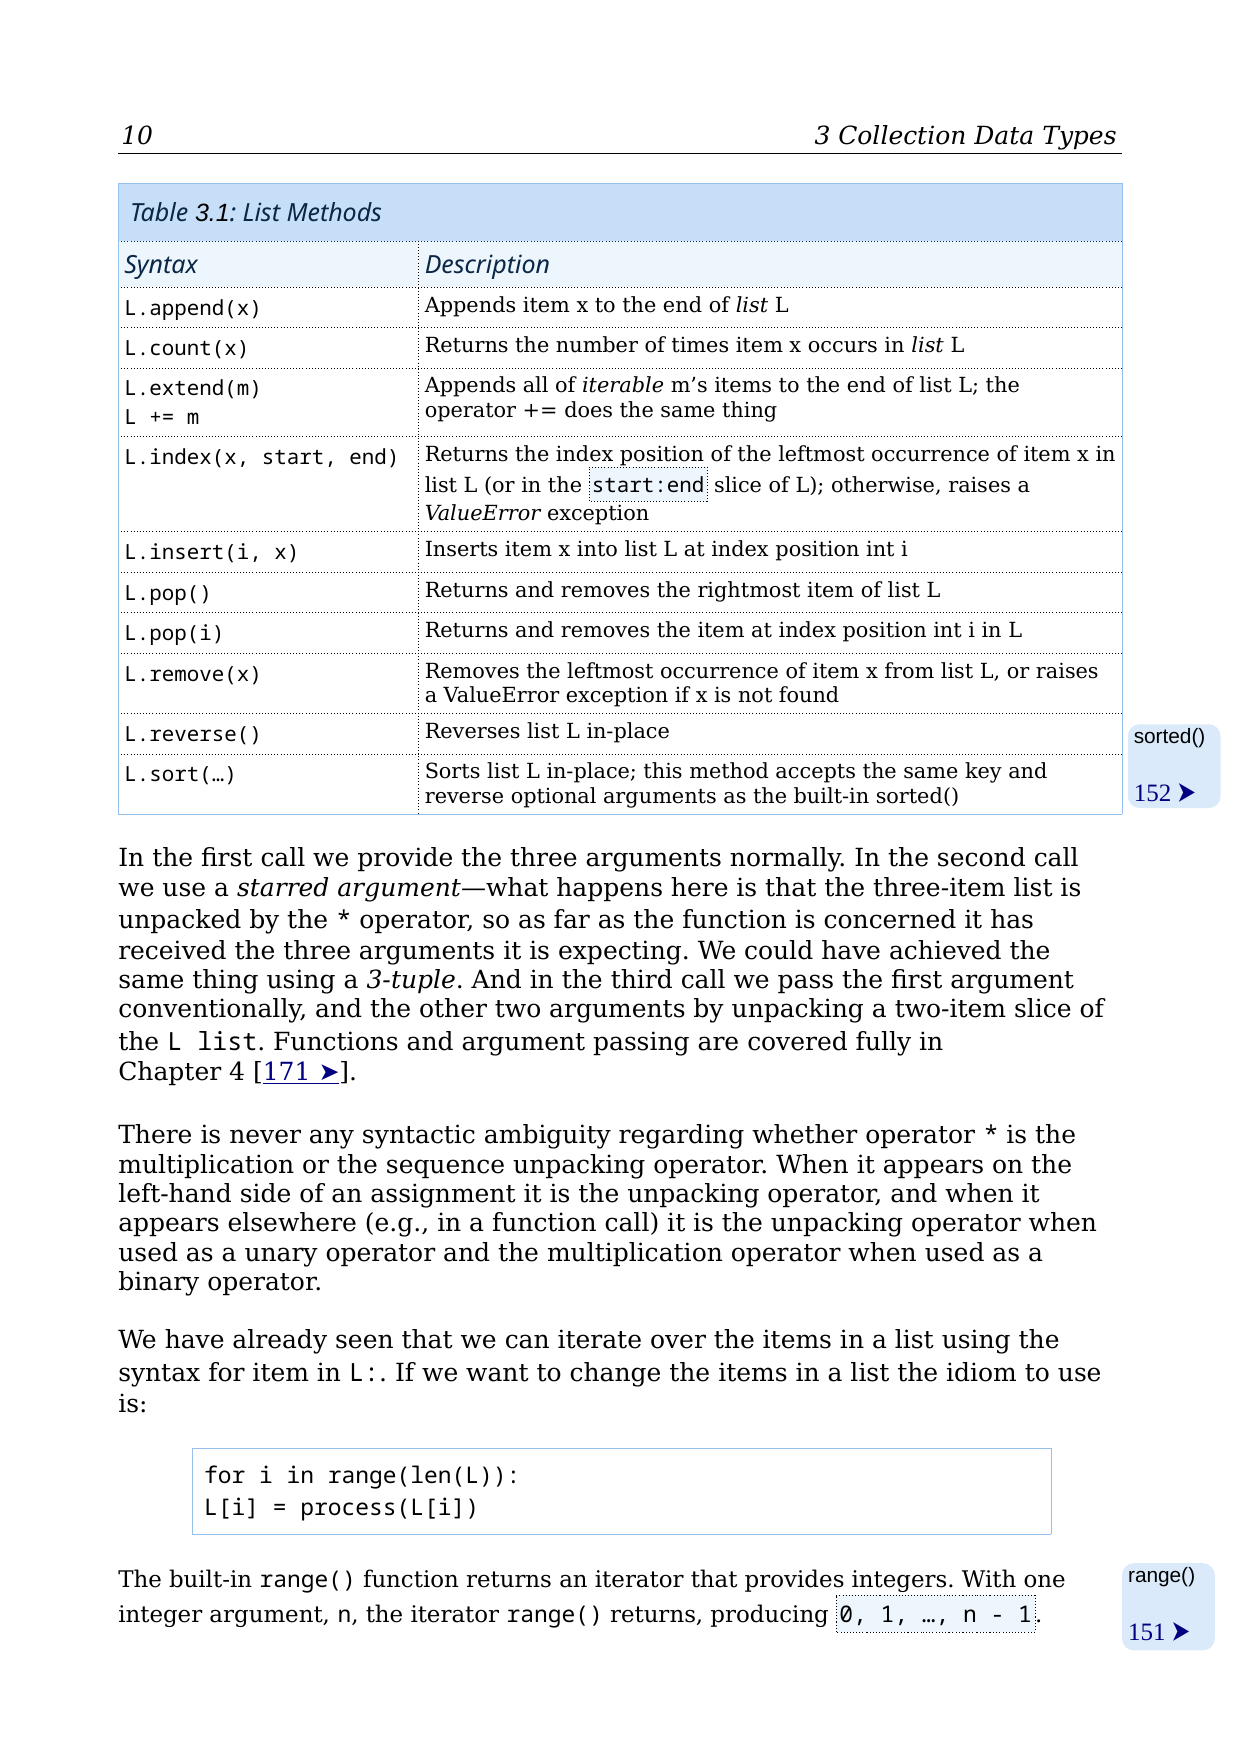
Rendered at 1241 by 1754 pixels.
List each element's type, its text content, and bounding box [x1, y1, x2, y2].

text In the first call we provide the three arguments normally. In the second call we use a starred argument—what happens here is that the three-item list is unpacked by the * operator, so as far as the function is concerned it has received the three arguments it is expecting. We could have achieved the same thing using a 3-tuple. And in the third call we pass the first argument conventionally, and the other two arguments by unpacking a two-item slice of the L list. Functions and argument passing are covered fully in Chapter 4 [171 ➤]. [118, 844, 1122, 1087]
table_header Table 3.1: List Methods [119, 184, 1122, 241]
table_cell Sorts list L in-place; this method accepts the same key and reverse optional arguments as the built-in sorted() [419, 754, 1122, 814]
table_cell Returns and removes the rightmost item of list L [419, 572, 1122, 612]
table_cell Reverses list L in-place [419, 713, 1122, 753]
table_cell L.pop(i) [119, 612, 418, 653]
text for i in range(len(L)): [193, 1449, 1051, 1479]
table_cell L.index(x, start, end) [119, 436, 418, 531]
table_cell Inserts item x into list L at index position int i [419, 531, 1122, 572]
table_cell L.extend(m) L += m [119, 368, 418, 436]
table_cell L.append(x) [119, 287, 418, 327]
table_cell Returns and removes the item at index position int i in L [419, 612, 1122, 653]
table_cell L.pop() [119, 572, 418, 612]
text The built-in range() function returns an iterator that provides integers. With one integer argument, n, the iterator range() returns, producing 0, 1, …, n - 1. [118, 1563, 1122, 1632]
text We have already seen that we can iterate over the items in a list using the syntax for item in L:. If we want to change the items in a list the idiom to use is: [118, 1326, 1122, 1418]
table_cell Syntax [119, 241, 418, 287]
text L[i] = process(L[i]) [193, 1479, 1051, 1534]
text There is never any syntactic ambiguity regarding whether operator * is the multiplication or the sequence unpacking operator. When it appears on the left-hand side of an assignment it is the unpacking operator, and when it appears elsewhere (e.g., in a function call) it is the unpacking operator when used as a unary operator and the multiplication operator when used as a binary operator. [118, 1116, 1122, 1296]
table_cell Returns the number of times item x occurs in list L [419, 327, 1122, 367]
table_cell L.count(x) [119, 327, 418, 367]
table_cell Removes the leftmost occurrence of item x from list L, or raises a ValueError exception if x is not found [419, 653, 1122, 713]
table_cell L.insert(i, x) [119, 531, 418, 572]
table_cell L.sort(…) [119, 754, 418, 814]
table_cell L.remove(x) [119, 653, 418, 713]
table_cell L.reverse() [119, 713, 418, 753]
table_cell Returns the index position of the leftmost occurrence of item x in list L (or in the start:end slice of L); otherwise, raises a ValueError exception [419, 436, 1122, 531]
table_cell Description [419, 241, 1122, 287]
table_cell Appends item x to the end of list L [419, 287, 1122, 327]
table_cell Appends all of iterable m’s items to the end of list L; the operator += does the same thing [419, 368, 1122, 436]
